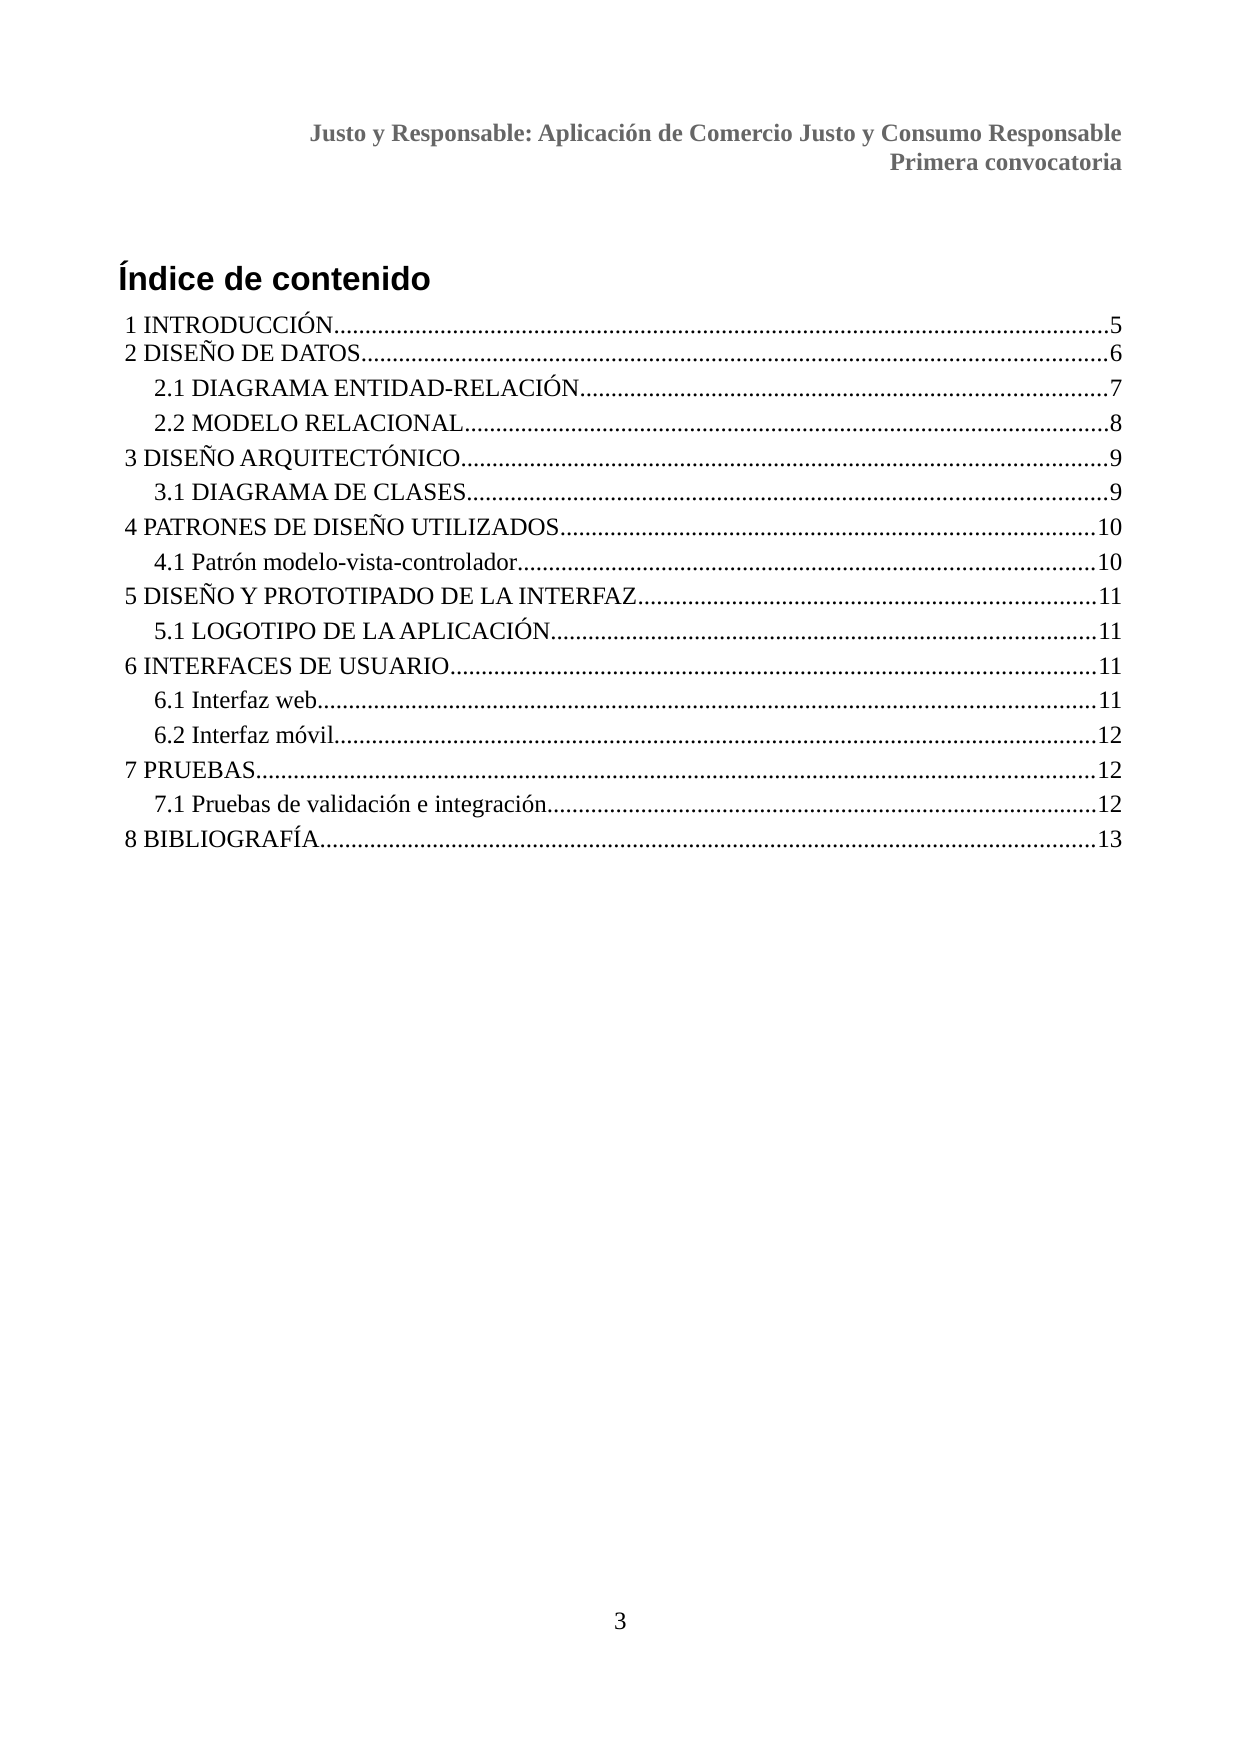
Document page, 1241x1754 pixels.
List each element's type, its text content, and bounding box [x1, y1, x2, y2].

text 1 INTRODUCCIÓN 5 [118, 310, 1122, 338]
text 4.1 Patrón modelo-vista-controlador 10 [148, 547, 1122, 575]
text 6.1 Interfaz web 11 [148, 685, 1122, 714]
text 4 PATRONES DE DISEÑO UTILIZADOS 10 [118, 512, 1122, 541]
text 5.1 LOGOTIPO DE LA APLICACIÓN 11 [148, 616, 1122, 645]
subtitle Índice de contenido [118, 259, 1122, 297]
text 3 DISEÑO ARQUITECTÓNICO 9 [118, 443, 1122, 471]
text 7 PRUEBAS 12 [118, 755, 1122, 783]
text 2.2 MODELO RELACIONAL 8 [148, 408, 1122, 437]
text 2 DISEÑO DE DATOS 6 [118, 338, 1122, 367]
text 8 BIBLIOGRAFÍA 13 [118, 824, 1122, 853]
text 5 DISEÑO Y PROTOTIPADO DE LA INTERFAZ 11 [118, 581, 1122, 610]
text 7.1 Pruebas de validación e integración 12 [148, 789, 1122, 818]
text 2.1 DIAGRAMA ENTIDAD-RELACIÓN 7 [148, 373, 1122, 402]
text 3.1 DIAGRAMA DE CLASES 9 [148, 477, 1122, 506]
text 6 INTERFACES DE USUARIO 11 [118, 651, 1122, 679]
text 6.2 Interfaz móvil 12 [148, 720, 1122, 749]
